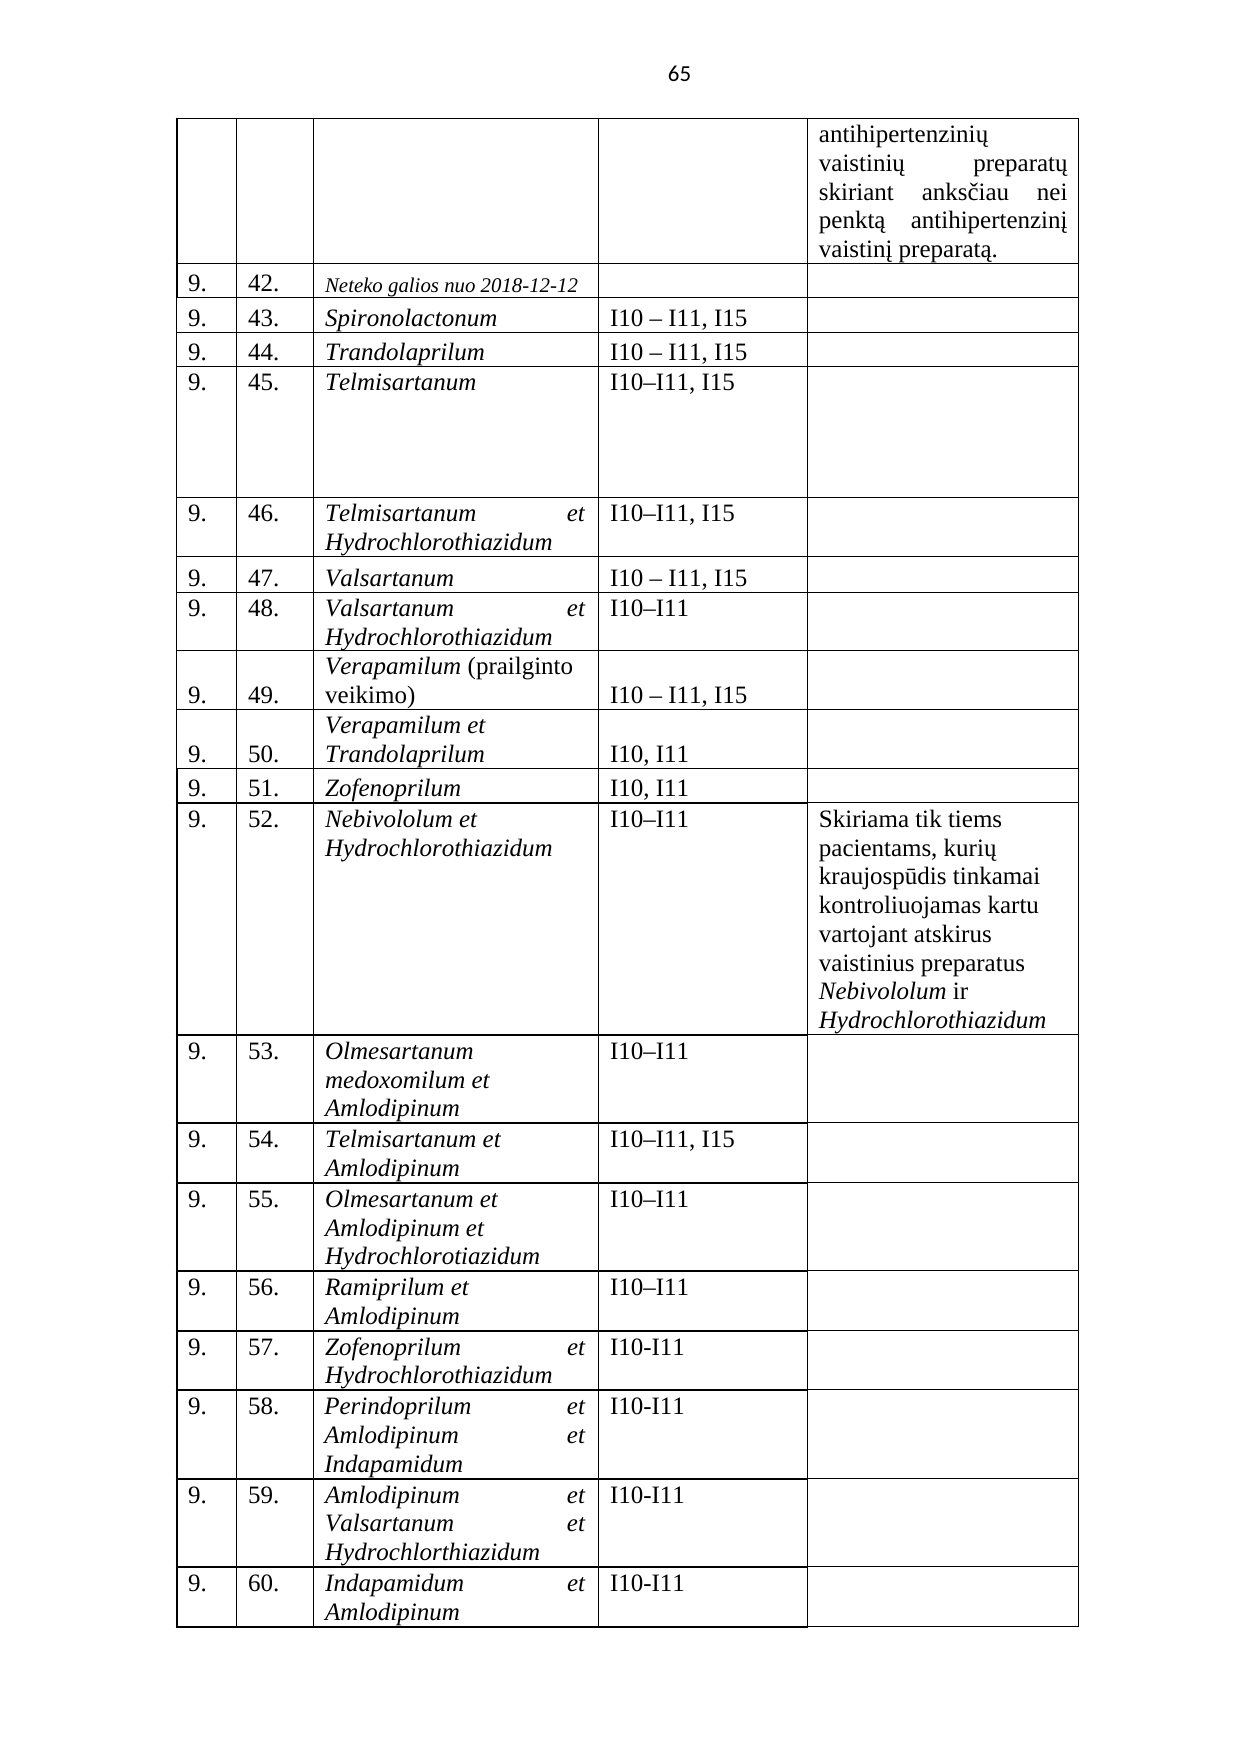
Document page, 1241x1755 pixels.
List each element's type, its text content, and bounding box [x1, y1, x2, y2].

table_cell [1109, 366, 1123, 497]
table_cell [1088, 709, 1093, 767]
table_cell [1088, 768, 1093, 802]
table_cell [1084, 556, 1088, 592]
table_cell [1088, 1270, 1093, 1330]
table_cell [1079, 709, 1083, 767]
table_cell [1084, 1389, 1088, 1478]
table_cell [1099, 556, 1103, 592]
table_cell [1109, 332, 1123, 366]
table_cell [1088, 263, 1093, 297]
table_cell [1099, 1478, 1103, 1566]
table_cell [1093, 1478, 1099, 1566]
table_cell [1103, 709, 1109, 767]
table_cell I10–I11, I15 [599, 498, 807, 556]
table_cell [1099, 709, 1103, 767]
table_cell [1093, 1566, 1099, 1626]
table_cell 53. [237, 1036, 313, 1122]
table_cell [1093, 297, 1099, 332]
table_cell I10–I11 [599, 593, 807, 650]
table_cell [1109, 1330, 1123, 1389]
table_cell [1109, 1566, 1123, 1626]
table_cell [808, 1479, 1078, 1566]
table_cell [1109, 297, 1123, 332]
table_cell [1093, 332, 1099, 366]
table_cell [1109, 263, 1123, 297]
table_cell [1079, 1034, 1083, 1122]
table_cell Ramiprilum et Amlodipinum [314, 1272, 598, 1330]
table_cell [1109, 118, 1123, 263]
table_cell [1093, 366, 1099, 497]
table_cell [1088, 1389, 1093, 1478]
table_cell [1079, 802, 1083, 1034]
table_cell [1093, 1122, 1099, 1182]
table_cell [1088, 1122, 1093, 1182]
table_cell 9. [178, 1391, 236, 1478]
table_cell [808, 557, 1078, 592]
table_cell [1099, 1122, 1103, 1182]
table_cell [1084, 1478, 1088, 1566]
table_cell [1093, 768, 1099, 802]
table_cell I10-I11 [599, 1391, 807, 1478]
table_cell 59. [237, 1480, 313, 1566]
table_cell 44. [237, 333, 313, 366]
table_cell [1099, 1389, 1103, 1478]
table_cell 45. [237, 367, 313, 497]
table_cell [1103, 592, 1109, 650]
table_cell [1079, 1270, 1083, 1330]
table_cell [1103, 768, 1109, 802]
table_cell I10-I11 [599, 1332, 807, 1389]
table_cell [1099, 118, 1103, 263]
table_cell I10-I11 [599, 1568, 807, 1626]
table_cell [808, 1123, 1078, 1182]
table_cell 57. [237, 1332, 313, 1389]
table_cell I10–I11 [599, 1036, 807, 1122]
table_cell [1103, 1330, 1109, 1389]
table_cell [1084, 768, 1088, 802]
table_cell [1088, 1034, 1093, 1122]
table_cell [1109, 1389, 1123, 1478]
table_cell [1088, 118, 1093, 263]
table_cell [1103, 802, 1109, 1034]
table_cell [314, 119, 598, 263]
table_cell [1079, 1122, 1083, 1182]
table_cell [1099, 1270, 1103, 1330]
table_cell [808, 333, 1078, 366]
table_cell [599, 119, 807, 263]
table_cell [1103, 297, 1109, 332]
table_cell [808, 1390, 1078, 1478]
table_cell [808, 367, 1078, 497]
table_cell I10, I11 [599, 769, 807, 802]
table_cell 51. [237, 769, 313, 802]
table_cell [1103, 1478, 1109, 1566]
table_cell 9. [178, 1184, 236, 1270]
table_cell [1079, 650, 1083, 709]
table_cell [1103, 1270, 1109, 1330]
table_cell [1093, 263, 1099, 297]
table_cell [1093, 650, 1099, 709]
table_cell I10-I11 [599, 1480, 807, 1566]
table_cell [1109, 1182, 1123, 1270]
table_cell [1093, 1034, 1099, 1122]
table_cell 49. [237, 651, 313, 709]
table_cell [1093, 709, 1099, 767]
table_cell [1099, 332, 1103, 366]
table_cell Spironolactonum [314, 298, 598, 332]
table_cell Indapamidum et Amlodipinum [314, 1568, 598, 1626]
table_cell [1103, 1566, 1109, 1626]
table_cell [1088, 1478, 1093, 1566]
table_cell [1088, 297, 1093, 332]
table_cell [1099, 1330, 1103, 1389]
table_cell [1088, 366, 1093, 497]
table_cell [1079, 1330, 1083, 1389]
table_cell [1079, 1182, 1083, 1270]
table_cell I10 – I11, I15 [599, 651, 807, 709]
table_cell 9. [177, 557, 236, 592]
table_cell [808, 1183, 1078, 1270]
table_cell [1084, 1566, 1088, 1626]
table_cell Neteko galios nuo 2018-12-12 [314, 264, 598, 297]
table_cell I10, I11 [599, 710, 807, 767]
table_cell 9. [177, 710, 236, 767]
table_cell [1099, 497, 1103, 556]
table_cell 9. [178, 1480, 236, 1566]
table_cell 9. [178, 804, 236, 1034]
table_cell [1084, 497, 1088, 556]
table_cell 9. [178, 1036, 236, 1122]
table_cell [1084, 592, 1088, 650]
table_cell [1093, 1330, 1099, 1389]
table_cell 55. [237, 1184, 313, 1270]
table_cell Verapamilum (prailginto veikimo) [314, 651, 598, 709]
table_cell 9. [177, 333, 236, 366]
table_cell [1079, 366, 1083, 497]
table_cell I10–I11, I15 [599, 367, 807, 497]
table_cell Skiriama tik tiems pacientams, kurių kraujospūdis tinkamai kontroliuojamas kartu vartojant atskirus vaistinius preparatus Nebivololum ir Hydrochlorothiazidum [808, 803, 1078, 1034]
table_cell [808, 264, 1078, 297]
table_cell [1093, 497, 1099, 556]
table_cell Valsartanum [314, 557, 598, 592]
table_cell [1088, 592, 1093, 650]
table_cell 9. [177, 367, 236, 497]
table_cell I10 – I11, I15 [599, 298, 807, 332]
table_cell [1093, 1182, 1099, 1270]
table_cell [1103, 263, 1109, 297]
table_cell I10–I11 [599, 1184, 807, 1270]
table_cell [1084, 263, 1088, 297]
table_cell [808, 1567, 1078, 1626]
table_cell [1099, 592, 1103, 650]
table_cell Telmisartanum et Hydrochlorothiazidum [314, 498, 598, 556]
table_cell [1079, 1389, 1083, 1478]
table_cell Nebivololum et Hydrochlorothiazidum [314, 804, 598, 1034]
table_cell [1103, 1122, 1109, 1182]
table_cell [1109, 802, 1123, 1034]
table_cell [1093, 118, 1099, 263]
table_cell 42. [237, 264, 313, 297]
table_cell Olmesartanum et Amlodipinum et Hydrochlorotiazidum [314, 1184, 598, 1270]
table_cell 56. [237, 1272, 313, 1330]
table_cell 60. [237, 1568, 313, 1626]
table_cell 46. [237, 498, 313, 556]
table_cell [1099, 768, 1103, 802]
table_cell I10–I11 [599, 1272, 807, 1330]
table_cell [1079, 263, 1083, 297]
table_cell [1088, 332, 1093, 366]
table_cell Zofenoprilum [314, 769, 598, 802]
table_cell [1079, 118, 1083, 263]
table_cell 52. [237, 804, 313, 1034]
table_cell [1079, 592, 1083, 650]
table_cell [1079, 1478, 1083, 1566]
table_cell Valsartanum et Hydrochlorothiazidum [314, 593, 598, 650]
table_cell Trandolaprilum [314, 333, 598, 366]
table_cell [178, 119, 236, 263]
table_cell 9. [178, 1332, 236, 1389]
table_cell [1088, 1566, 1093, 1626]
table_cell [1088, 1330, 1093, 1389]
table_cell Telmisartanum [314, 367, 598, 497]
table_cell [1103, 1034, 1109, 1122]
table_cell [808, 710, 1078, 767]
table_cell 50. [237, 710, 313, 767]
table_cell [1084, 709, 1088, 767]
table_cell antihipertenzinių vaistinių preparatų skiriant anksčiau nei penktą antihipertenzinį vaistinį preparatą. [808, 119, 1078, 263]
table_cell [599, 264, 807, 297]
table_cell [1109, 709, 1123, 767]
table_cell 9. [177, 498, 236, 556]
table_cell [808, 1035, 1078, 1122]
table_cell [1084, 650, 1088, 709]
table_cell [1079, 332, 1083, 366]
table_cell I10–I11, I15 [599, 1124, 807, 1182]
table_cell [1088, 497, 1093, 556]
table_cell [1109, 1478, 1123, 1566]
table_cell [1084, 1122, 1088, 1182]
table_cell 47. [237, 557, 313, 592]
table_cell [1099, 802, 1103, 1034]
table_cell [1103, 556, 1109, 592]
table_cell Amlodipinum et Valsartanum et Hydrochlorthiazidum [314, 1480, 598, 1566]
table_cell Telmisartanum et Amlodipinum [314, 1124, 598, 1182]
table_cell [808, 593, 1078, 650]
table_cell [1084, 332, 1088, 366]
table_cell [1109, 768, 1123, 802]
table_cell [808, 498, 1078, 556]
table_cell [1093, 592, 1099, 650]
table_cell [1084, 118, 1088, 263]
table_cell [1084, 366, 1088, 497]
table_cell 48. [237, 593, 313, 650]
table_cell [1103, 1182, 1109, 1270]
table_cell 58. [237, 1391, 313, 1478]
table_cell [1099, 263, 1103, 297]
table_cell [237, 119, 313, 263]
table_cell [1079, 1566, 1083, 1626]
table_cell [1088, 802, 1093, 1034]
table_cell [1099, 297, 1103, 332]
table_cell [1103, 650, 1109, 709]
table_cell [808, 1271, 1078, 1330]
table_cell [1109, 1034, 1123, 1122]
table_cell [1109, 650, 1123, 709]
table_cell 9. [178, 1272, 236, 1330]
table_cell [1093, 1270, 1099, 1330]
table_cell [1079, 768, 1083, 802]
table_cell [1099, 366, 1103, 497]
table_cell [1093, 802, 1099, 1034]
table_cell [1109, 497, 1123, 556]
table_cell [1099, 650, 1103, 709]
table_cell [808, 1331, 1078, 1389]
table_cell [1079, 556, 1083, 592]
table_cell [1099, 1182, 1103, 1270]
table_cell Zofenoprilum et Hydrochlorothiazidum [314, 1332, 598, 1389]
table_cell [808, 769, 1078, 802]
table_cell [1109, 592, 1123, 650]
table_cell Olmesartanum medoxomilum et Amlodipinum [314, 1036, 598, 1122]
table_cell Verapamilum et Trandolaprilum [314, 710, 598, 767]
table_cell [808, 298, 1078, 332]
table_cell [1103, 118, 1109, 263]
table_cell [1079, 497, 1083, 556]
table_cell 9. [178, 264, 236, 297]
table_cell [808, 651, 1078, 709]
table_cell [1084, 1182, 1088, 1270]
table_cell [1084, 1034, 1088, 1122]
table_cell 9. [177, 593, 236, 650]
table_cell 9. [177, 651, 236, 709]
table_cell I10 – I11, I15 [599, 333, 807, 366]
table_cell 9. [178, 1568, 236, 1626]
table_cell [1088, 650, 1093, 709]
table_cell [1103, 497, 1109, 556]
table_cell [1084, 802, 1088, 1034]
table_cell [1103, 1389, 1109, 1478]
table_cell I10–I11 [599, 804, 807, 1034]
table_cell [1099, 1034, 1103, 1122]
table_cell [1109, 1270, 1123, 1330]
table_cell I10 – I11, I15 [599, 557, 807, 592]
table_cell [1084, 1270, 1088, 1330]
table_cell [1103, 366, 1109, 497]
table_cell [1103, 332, 1109, 366]
table_cell [1093, 556, 1099, 592]
table_cell 9. [178, 769, 236, 802]
table_cell Perindoprilum et Amlodipinum et Indapamidum [314, 1391, 598, 1478]
table_cell [1084, 297, 1088, 332]
table_cell [1109, 556, 1123, 592]
table_cell [1093, 1389, 1099, 1478]
table_cell 9. [178, 1124, 236, 1182]
table_cell 9. [177, 298, 236, 332]
table_cell [1088, 1182, 1093, 1270]
table_cell [1084, 1330, 1088, 1389]
table_cell [1079, 297, 1083, 332]
table_cell [1088, 556, 1093, 592]
table_cell [1099, 1566, 1103, 1626]
table_cell 54. [237, 1124, 313, 1182]
table_cell 43. [237, 298, 313, 332]
table_cell [1109, 1122, 1123, 1182]
